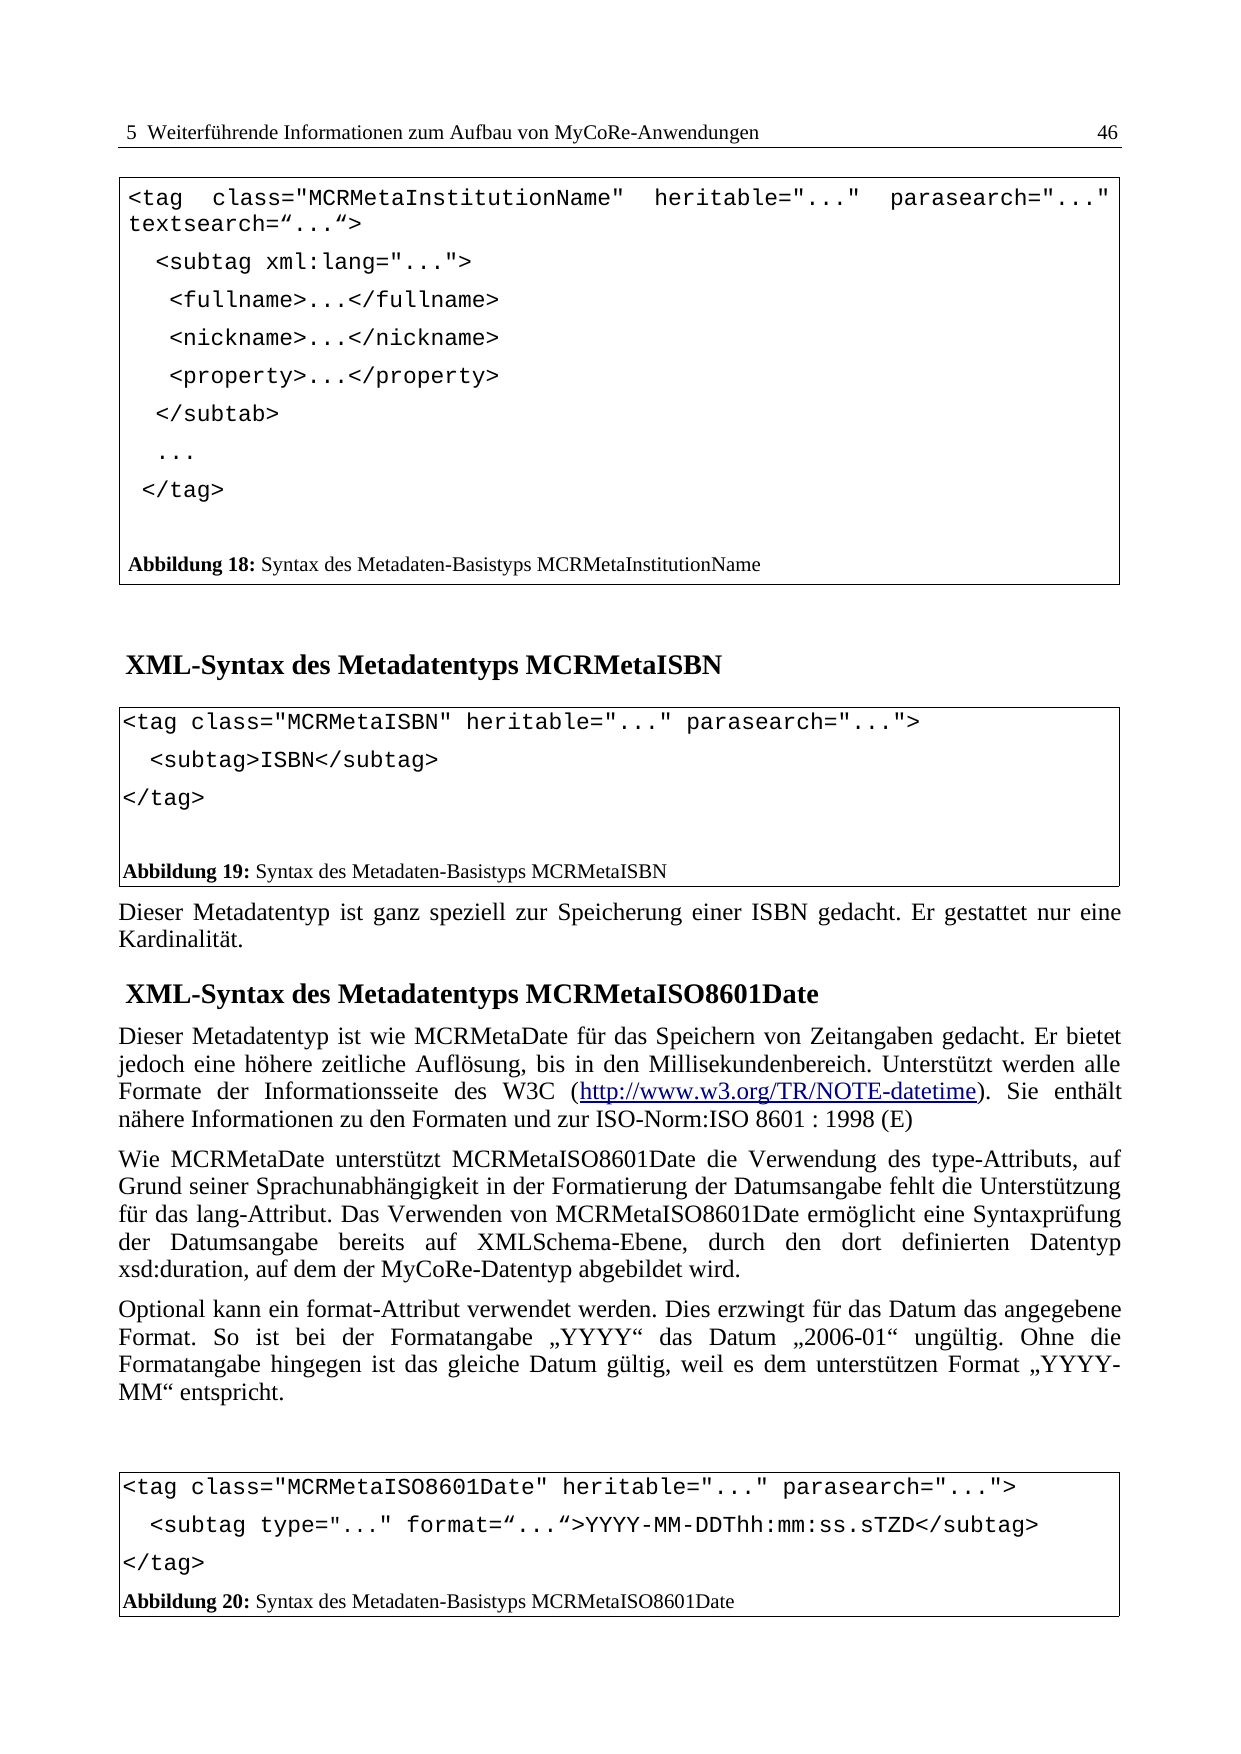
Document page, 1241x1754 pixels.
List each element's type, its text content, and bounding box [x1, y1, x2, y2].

text <fullname>...</fullname> [128, 288, 1110, 314]
text <tag class="MCRMetaInstitutionName" heritable="..." parasearch="..." textsearch=“...“> [128, 186, 1110, 238]
text </tag> [122, 1551, 1116, 1577]
text ... [128, 440, 1110, 467]
text Optional kann ein format-Attribut verwendet werden. Dies erzwingt für das Datum das angegebene Format. So ist bei der Formatangabe „YYYY“ das Datum „2006-01“ ungültig. Ohne die Formatangabe hingegen ist das gleiche Datum gültig, weil es dem unterstützen Format „YYYY-MM“ entspricht. [118, 1295, 1122, 1406]
text <subtag xml:lang="..."> [128, 250, 1110, 277]
text <subtag>ISBN</subtag> [122, 748, 1116, 774]
text Wie MCRMetaDate unterstützt MCRMetaISO8601Date die Verwendung des type-Attributs, auf Grund seiner Sprachunabhängigkeit in der Formatierung der Datumsangabe fehlt die Unterstützung für das lang-Attribut. Das Verwenden von MCRMetaISO8601Date ermöglicht eine Syntaxprüfung der Datumsangabe bereits auf XMLSchema-Ebene, durch den dort definierten Datentyp xsd:duration, auf dem der MyCoRe-Datentyp abgebildet wird. [118, 1145, 1122, 1283]
text Dieser Metadatentyp ist ganz speziell zur Speicherung einer ISBN gedacht. Er gestattet nur eine Kardinalität. [118, 693, 1122, 953]
text <subtag type="..." format=“...“>YYYY-MM-DDThh:mm:ss.sTZD</subtag> [122, 1513, 1116, 1539]
text <property>...</property> [128, 364, 1110, 391]
subtitle XML-Syntax des Metadatentyps MCRMetaISBN [118, 649, 1122, 680]
text Abbildung 19: Syntax des Metadaten-Basistyps MCRMetaISBN [122, 860, 1116, 883]
text Abbildung 20: Syntax des Metadaten-Basistyps MCRMetaISO8601Date [122, 1590, 1116, 1613]
text </subtab> [128, 402, 1110, 429]
text </tag> [122, 786, 1116, 812]
text Abbildung 18: Syntax des Metadaten-Basistyps MCRMetaInstitutionName [128, 552, 1110, 576]
text </tag> [128, 478, 1110, 505]
text <tag class="MCRMetaISBN" heritable="..." parasearch="..."> [122, 710, 1116, 736]
text <nickname>...</nickname> [128, 326, 1110, 353]
text Dieser Metadatentyp ist wie MCRMetaDate für das Speichern von Zeitangaben gedacht. Er bietet jedoch eine höhere zeitliche Auflösung, bis in den Millisekundenbereich. Unterstützt werden alle Formate der Informationsseite des W3C (http://www.w3.org/TR/NOTE-datetime). Sie enthält nähere Informationen zu den Formaten und zur ISO-Norm:ISO 8601 : 1998 (E) [118, 1022, 1122, 1133]
subtitle XML-Syntax des Metadatentyps MCRMetaISO8601Date [118, 978, 1122, 1009]
text <tag class="MCRMetaISO8601Date" heritable="..." parasearch="..."> [122, 1475, 1116, 1501]
